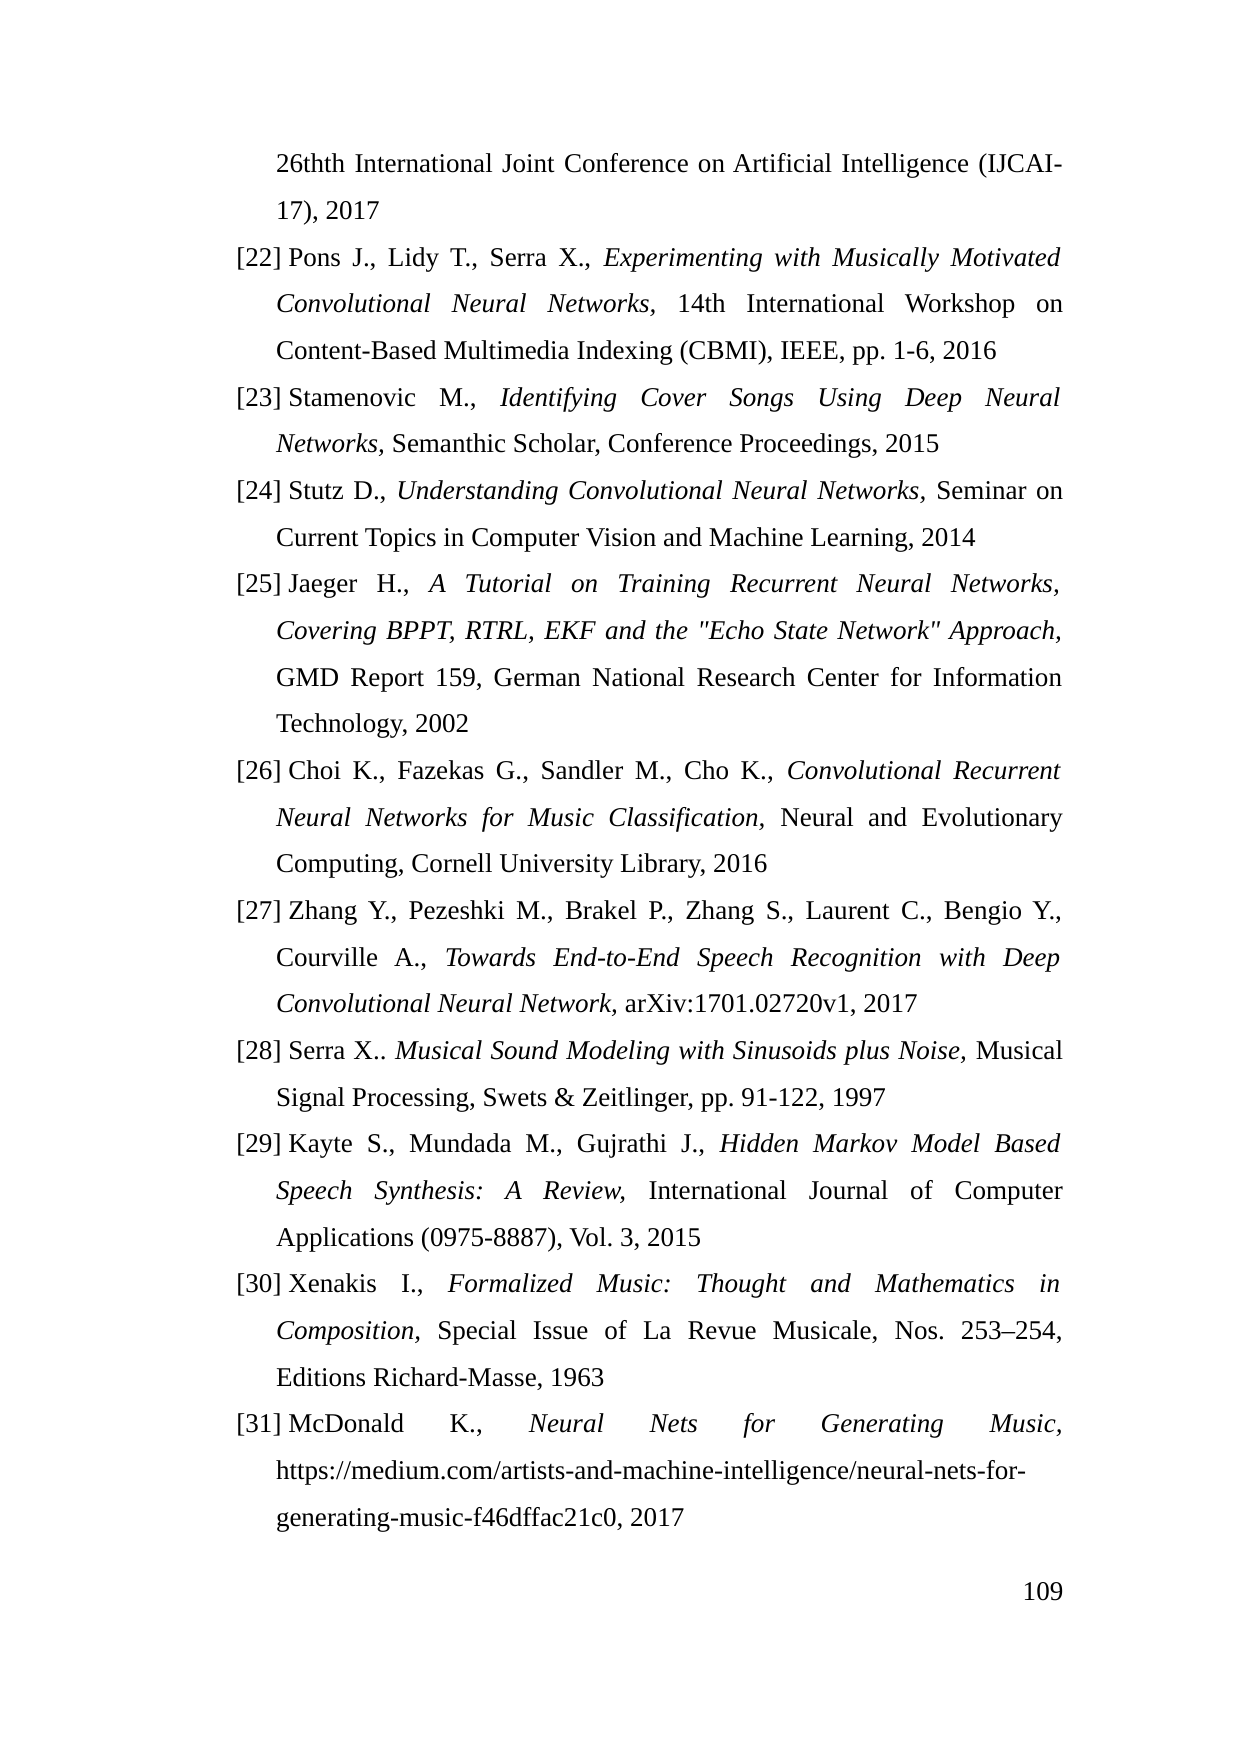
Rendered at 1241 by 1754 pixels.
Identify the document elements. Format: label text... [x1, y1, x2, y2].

list Stamenovic M., Identifying Cover Songs Using Deep Neural Networks, Semanthic Scholar, Conference Proceedings, 2015 [236, 381, 1063, 459]
list Zhang Y., Pezeshki M., Brakel P., Zhang S., Laurent C., Bengio Y., Courville A., Towards End-to-End Speech Recognition with Deep Convolutional Neural Network, arXiv:1701.02720v1, 2017 [236, 894, 1063, 1019]
list Kayte S., Mundada M., Gujrathi J., Hidden Markov Model Based Speech Synthesis: A Review, International Journal of Computer Applications (0975-8887), Vol. 3, 2015 [236, 1128, 1063, 1252]
list McDonald K., Neural Nets for Generating Music, https://medium.com/artists-and-machine-intelligence/neural-nets-for-generating-music-f46dffac21c0, 2017 [236, 1408, 1063, 1532]
list 26thth International Joint Conference on Artificial Intelligence (IJCAI-17), 2017 [236, 148, 1063, 225]
list Jaeger H., A Tutorial on Training Recurrent Neural Networks, Covering BPPT, RTRL, EKF and the "Echo State Network" Approach, GMD Report 159, German National Research Center for Information Technology, 2002 [236, 568, 1063, 739]
list Xenakis I., Formalized Music: Thought and Mathematics in Composition, Special Issue of La Revue Musicale, Nos. 253–254, Editions Richard-Masse, 1963 [236, 1268, 1063, 1392]
list Choi K., Fazekas G., Sandler M., Cho K., Convolutional Recurrent Neural Networks for Music Classification, Neural and Evolutionary Computing, Cornell University Library, 2016 [236, 754, 1063, 879]
list Stutz D., Understanding Convolutional Neural Networks, Seminar on Current Topics in Computer Vision and Machine Learning, 2014 [236, 474, 1063, 552]
list Serra X.. Musical Sound Modeling with Sinusoids plus Noise, Musical Signal Processing, Swets & Zeitlinger, pp. 91-122, 1997 [236, 1034, 1063, 1112]
list Pons J., Lidy T., Serra X., Experimenting with Musically Motivated Convolutional Neural Networks, 14th International Workshop on Content-Based Multimedia Indexing (CBMI), IEEE, pp. 1-6, 2016 [236, 241, 1063, 365]
